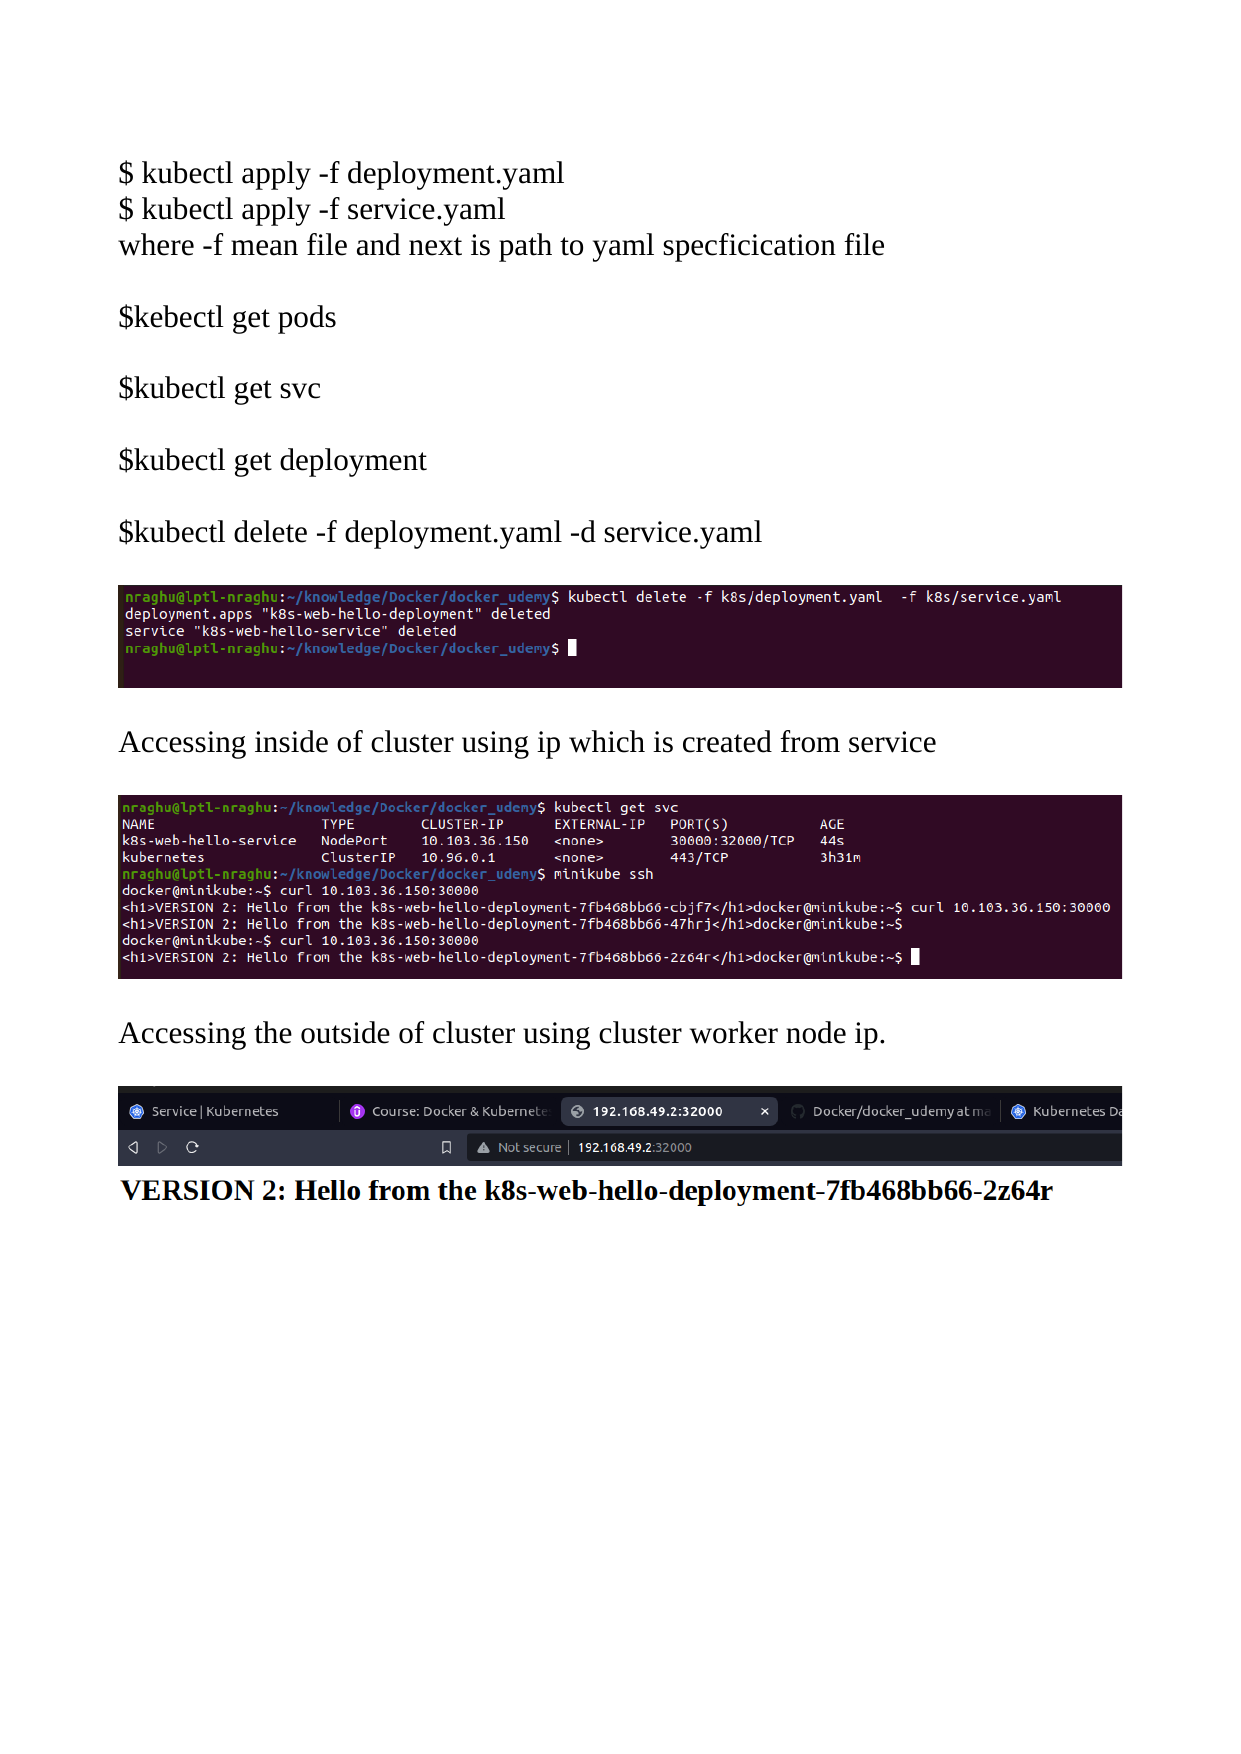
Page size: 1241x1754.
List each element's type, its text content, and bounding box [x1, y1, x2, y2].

text Accessing inside of cluster using ip which is created from service [118, 723, 1122, 759]
picture [118, 585, 1123, 688]
text $ kubectl apply -f service.yaml [118, 190, 1122, 226]
text $kubectl get deployment [118, 442, 1122, 477]
text $ kubectl apply -f deployment.yaml [118, 154, 1122, 190]
picture [118, 795, 1123, 979]
text $kubectl delete -f deployment.yaml -d service.yaml [118, 513, 1122, 549]
text Accessing the outside of cluster using cluster worker node ip. [118, 1014, 1122, 1051]
text $kebectl get pods [118, 298, 1122, 334]
text $kubectl get svc [118, 370, 1122, 406]
picture [118, 1086, 1123, 1418]
text where -f mean file and next is path to yaml specficication file [118, 226, 1122, 262]
